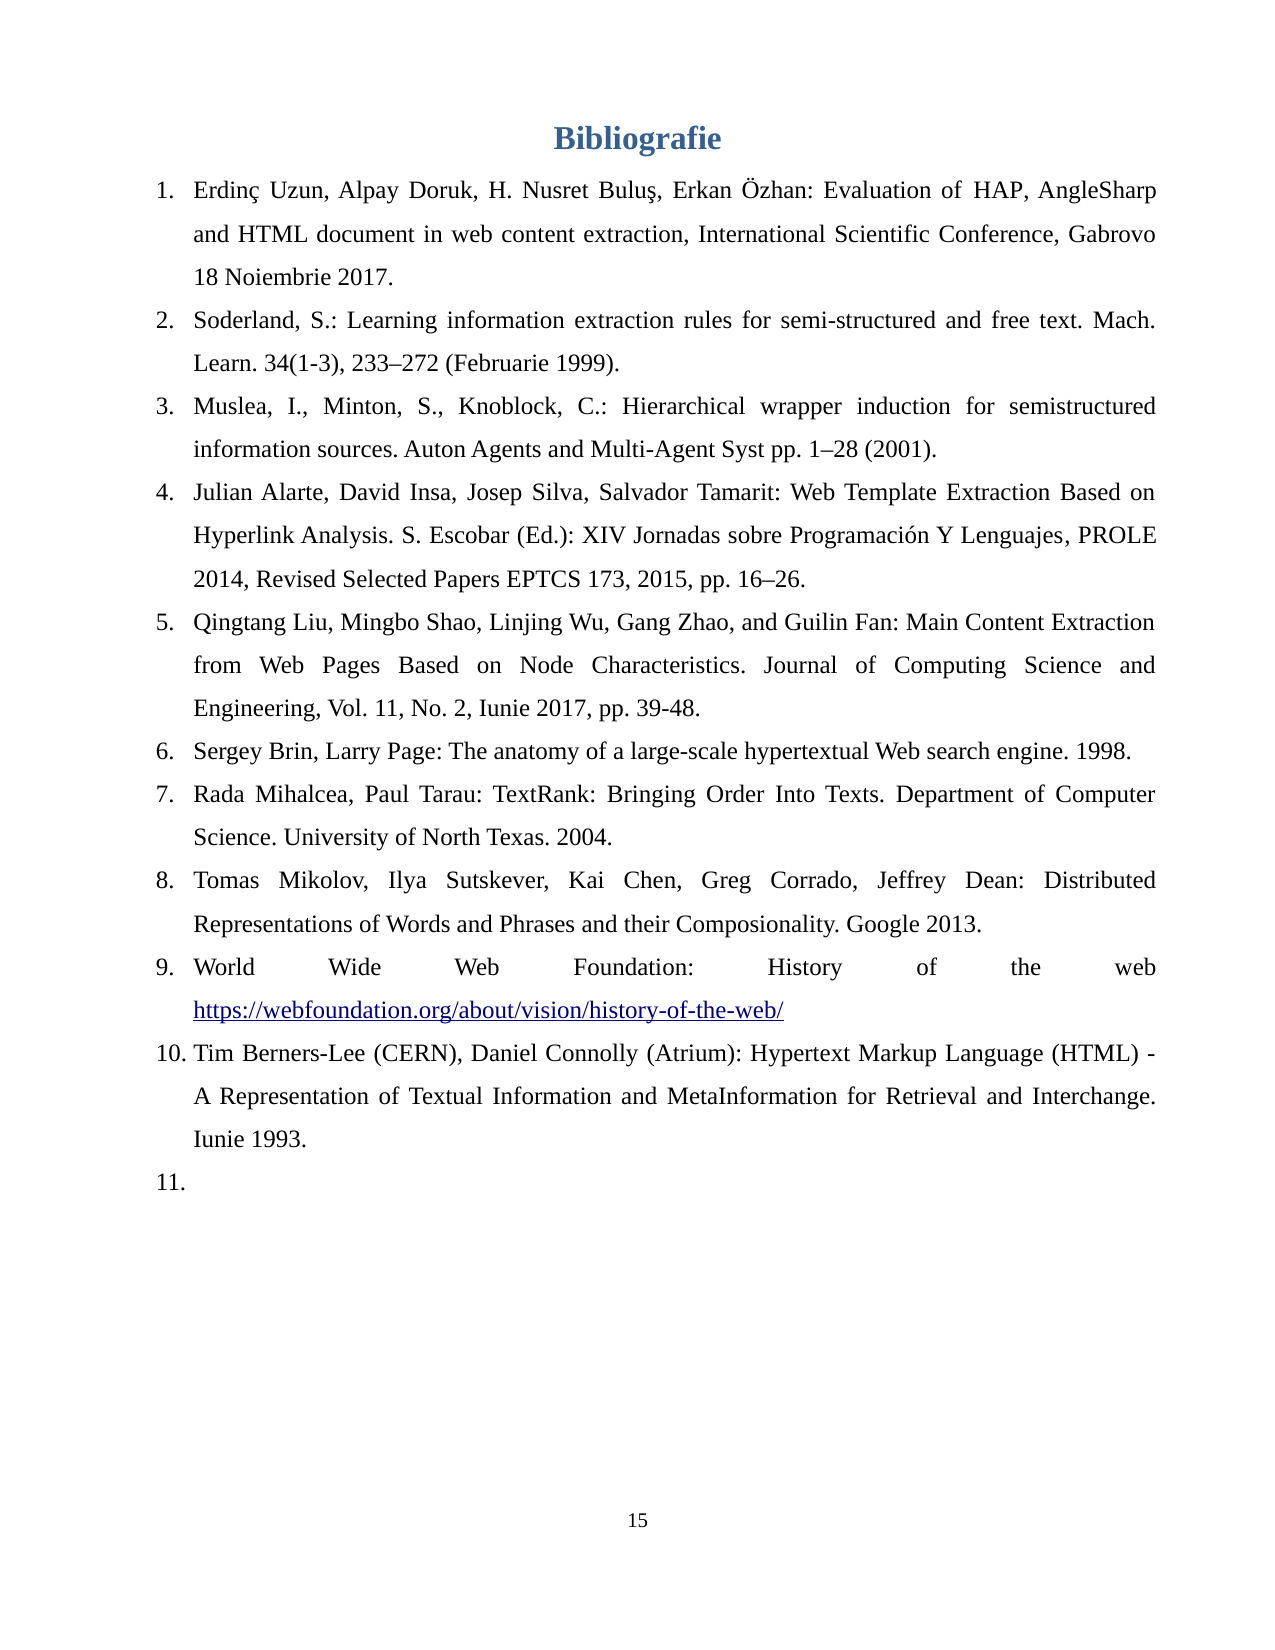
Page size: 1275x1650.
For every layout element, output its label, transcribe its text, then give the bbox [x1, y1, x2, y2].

list Rada Mihalcea, Paul Tarau: TextRank: Bringing Order Into Texts. Department of Computer Science. University of North Texas. 2004. [156, 779, 1157, 851]
list Muslea, I., Minton, S., Knoblock, C.: Hierarchical wrapper induction for semistructured information sources. Auton Agents and Multi-Agent Syst pp. 1–28 (2001). [156, 391, 1157, 463]
list Qingtang Liu, Mingbo Shao, Linjing Wu, Gang Zhao, and Guilin Fan: Main Content Extraction from Web Pages Based on Node Characteristics. Journal of Computing Science and Engineering, Vol. 11, No. 2, Iunie 2017, pp. 39-48. [156, 607, 1157, 722]
list Erdinç Uzun, Alpay Doruk, H. Nusret Buluş, Erkan Özhan: Evaluation of HAP, AngleSharp and HTML document in web content extraction, International Scientific Conference, Gabrovo 18 Noiembrie 2017. [156, 176, 1157, 291]
list Julian Alarte, David Insa, Josep Silva, Salvador Tamarit: Web Template Extraction Based on Hyperlink Analysis. S. Escobar (Ed.): XIV Jornadas sobre Programación Y Lenguajes, PROLE 2014, Revised Selected Papers EPTCS 173, 2015, pp. 16–26. [156, 477, 1157, 592]
list Soderland, S.: Learning information extraction rules for semi-structured and free text. Mach. Learn. 34(1-3), 233–272 (Februarie 1999). [156, 305, 1157, 377]
list Tim Berners-Lee (CERN), Daniel Connolly (Atrium): Hypertext Markup Language (HTML) - A Representation of Textual Information and MetaInformation for Retrieval and Interchange. Iunie 1993. [156, 1038, 1157, 1153]
subtitle Bibliografie [118, 118, 1157, 156]
list Sergey Brin, Larry Page: The anatomy of a large-scale hypertextual Web search engine. 1998. [156, 736, 1157, 765]
list World Wide Web Foundation: History of the web https://webfoundation.org/about/vision/history-of-the-web/ [156, 952, 1157, 1024]
list Tomas Mikolov, Ilya Sutskever, Kai Chen, Greg Corrado, Jeffrey Dean: Distributed Representations of Words and Phrases and their Composionality. Google 2013. [156, 866, 1157, 937]
